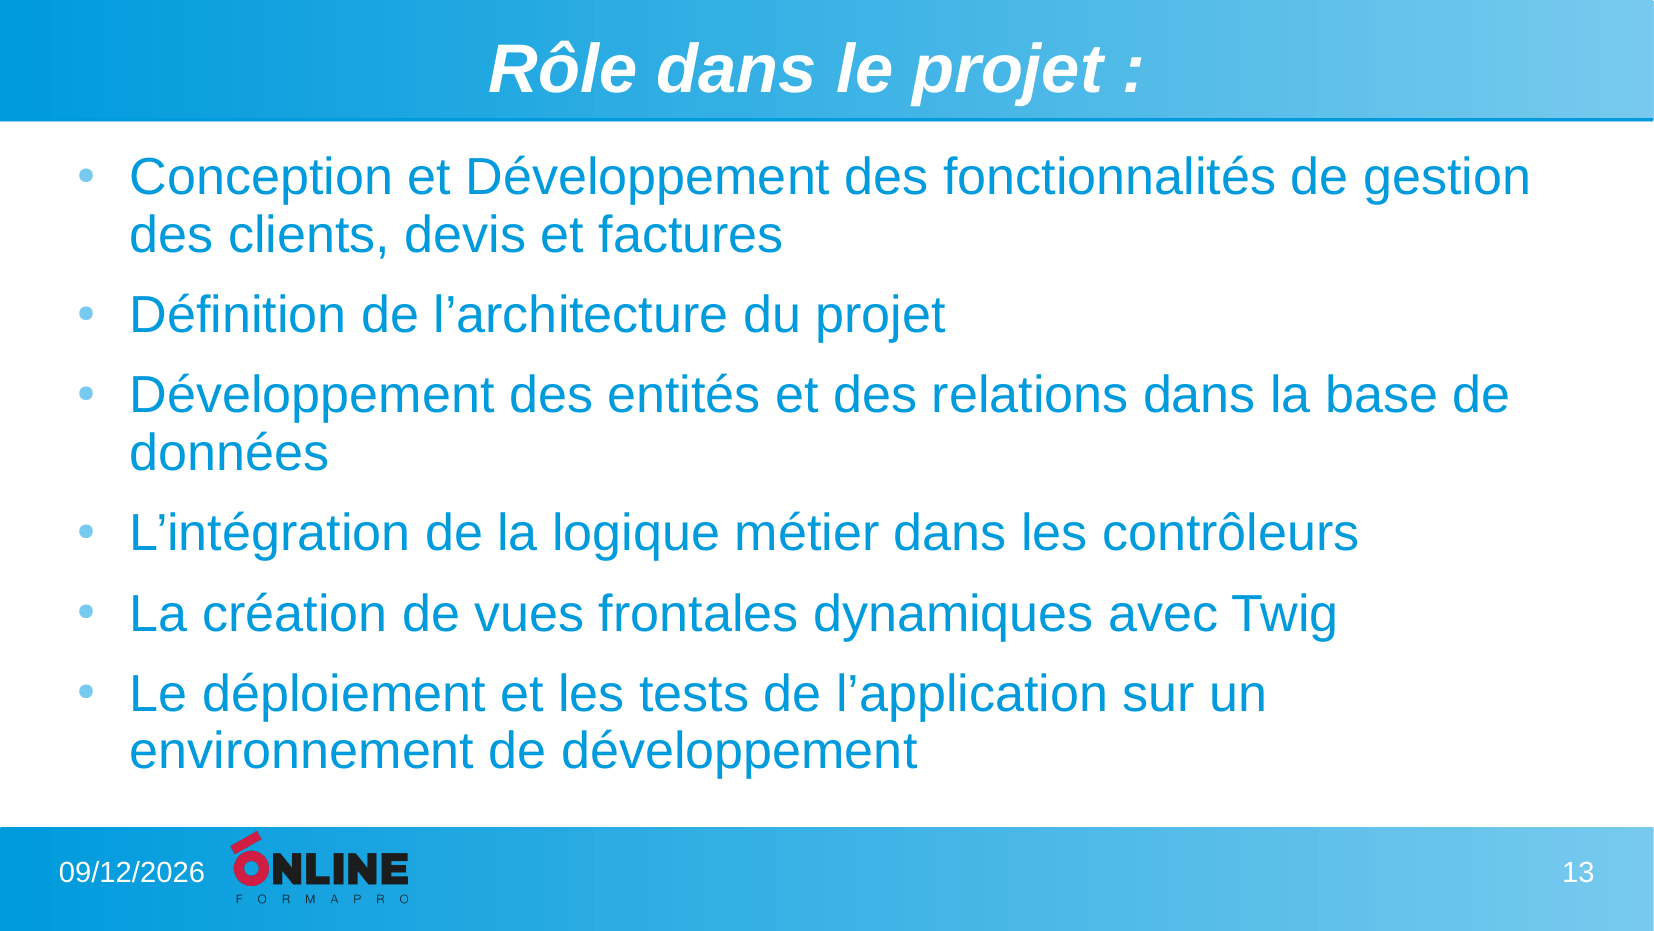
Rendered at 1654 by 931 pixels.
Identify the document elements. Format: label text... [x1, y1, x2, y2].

picture [232, 828, 418, 909]
title Rôle dans le projet : [59, 29, 1595, 108]
list Conception et Développement des fonctionnalités de gestion des clients, devis et factures Définition de l’architecture du projet Développement des entités et des relations dans la base de données L’intégration de la logique métier dans les contrôleurs La création de vues frontales dynamiques avec Twig Le déploiement et les tests de l’application sur un environnement de développement [59, 147, 1595, 739]
